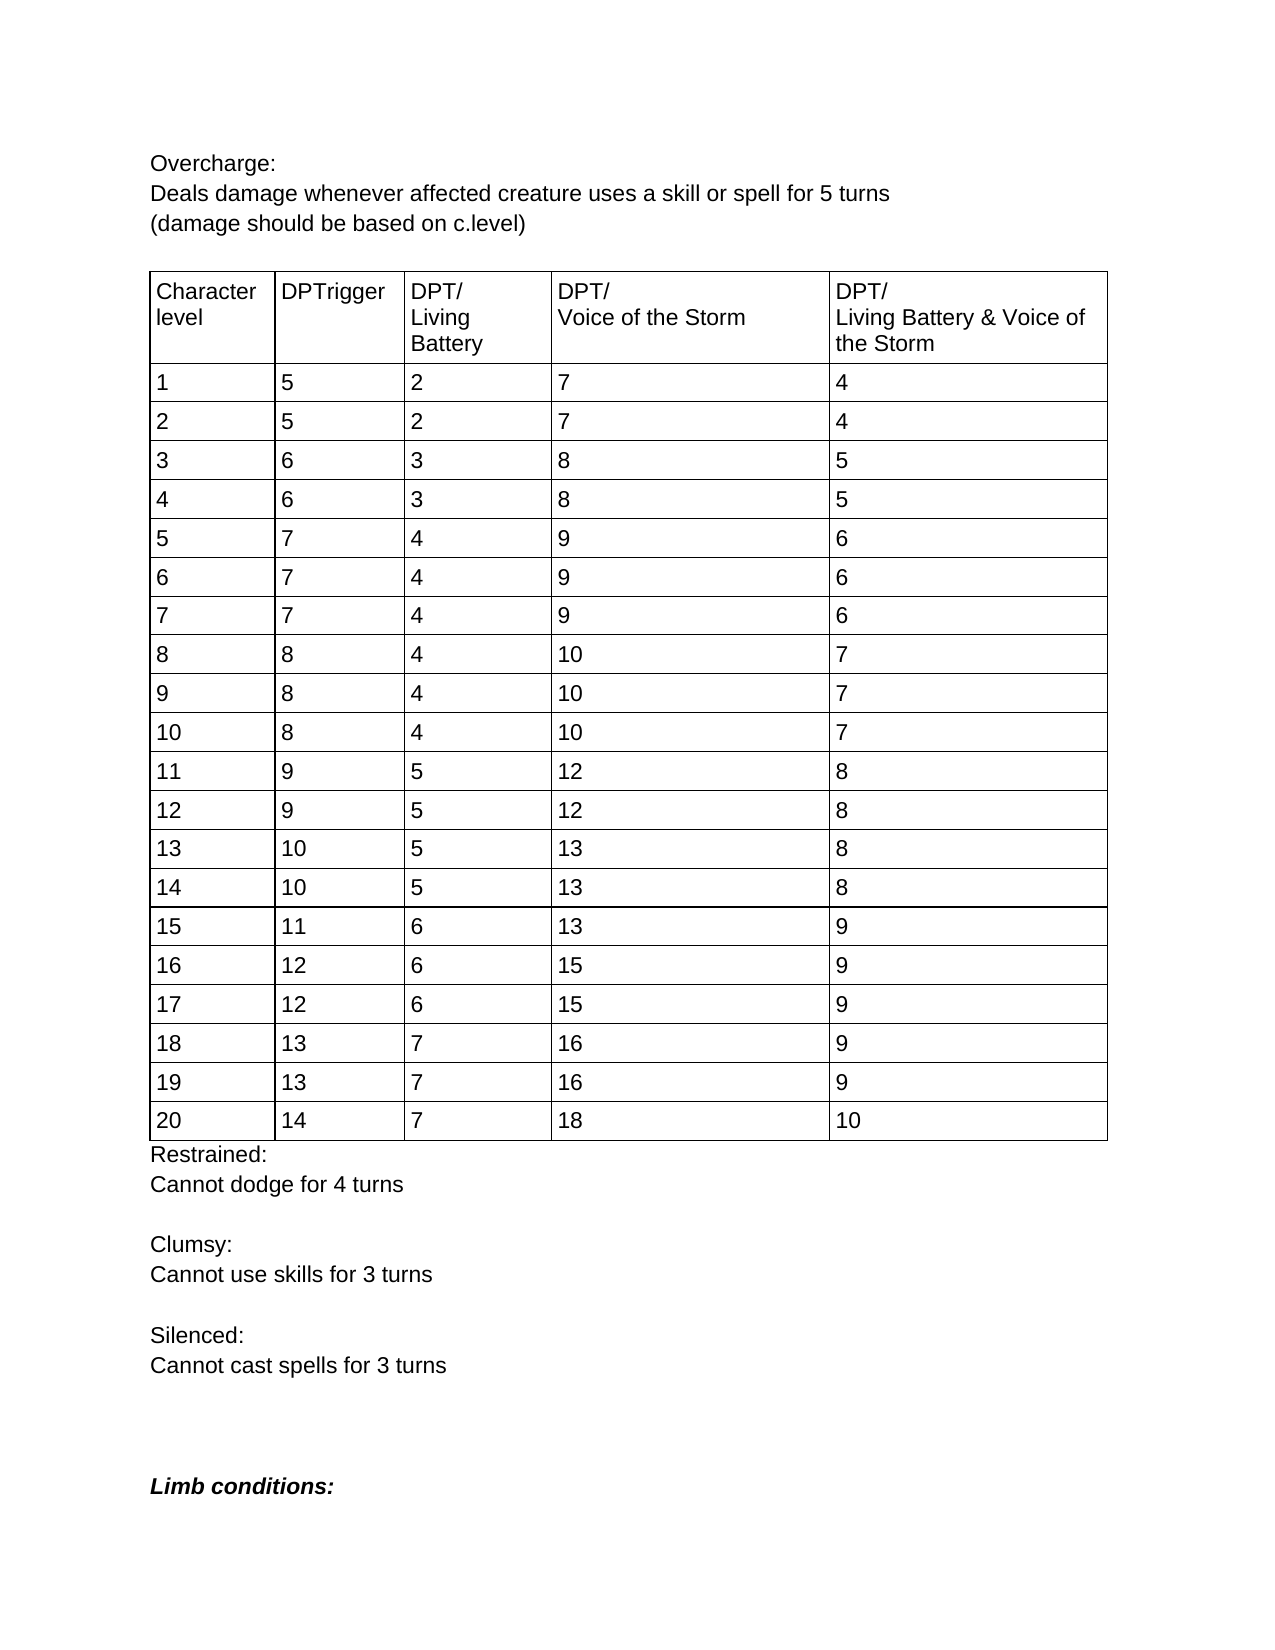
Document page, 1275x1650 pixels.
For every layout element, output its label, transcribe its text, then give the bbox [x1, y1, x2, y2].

table_cell 8 [830, 791, 1107, 829]
table_cell 13 [276, 1063, 404, 1101]
table_cell 7 [405, 1102, 551, 1139]
table_cell 2 [405, 364, 551, 401]
table_cell 14 [151, 869, 274, 906]
table_cell 6 [276, 441, 404, 479]
table_cell 4 [405, 597, 551, 634]
table_cell 3 [151, 441, 274, 479]
table_cell 1 [151, 364, 274, 401]
table_cell 12 [276, 946, 404, 984]
table_cell 4 [151, 480, 274, 518]
table_cell 10 [151, 713, 274, 751]
table_cell 6 [405, 985, 551, 1023]
table_cell 13 [552, 869, 829, 906]
table_cell 18 [552, 1102, 829, 1139]
table_cell 8 [151, 635, 274, 673]
table_cell 7 [405, 1063, 551, 1101]
table_header DPT/ Living Battery & Voice of the Storm [830, 272, 1107, 362]
text Limb conditions: [150, 1473, 1125, 1499]
table_cell 5 [276, 402, 404, 440]
table_cell 7 [830, 713, 1107, 751]
table_cell 8 [830, 752, 1107, 790]
table_cell 8 [276, 635, 404, 673]
table_cell 2 [151, 402, 274, 440]
table_cell 13 [151, 830, 274, 867]
table_cell 5 [276, 364, 404, 401]
table_cell 7 [276, 597, 404, 634]
table_cell 5 [830, 441, 1107, 479]
table_cell 11 [151, 752, 274, 790]
table_cell 12 [552, 791, 829, 829]
table_cell 13 [276, 1024, 404, 1062]
table_cell 4 [830, 402, 1107, 440]
table_cell 9 [276, 752, 404, 790]
table_cell 4 [405, 519, 551, 557]
table_cell 19 [151, 1063, 274, 1101]
table_cell 4 [405, 674, 551, 712]
table_cell 5 [405, 791, 551, 829]
table_cell 9 [552, 558, 829, 596]
table_cell 16 [552, 1063, 829, 1101]
table_cell 3 [405, 441, 551, 479]
table_cell 9 [552, 597, 829, 634]
table_cell 20 [151, 1102, 274, 1139]
table_cell 4 [405, 713, 551, 751]
table_cell 6 [830, 558, 1107, 596]
table_cell 18 [151, 1024, 274, 1062]
table_cell 5 [151, 519, 274, 557]
table_cell 7 [151, 597, 274, 634]
table_cell 17 [151, 985, 274, 1023]
table_cell 10 [552, 635, 829, 673]
table_header DPTrigger [276, 272, 404, 362]
table_cell 8 [830, 830, 1107, 867]
table_cell 8 [830, 869, 1107, 906]
table_cell 5 [830, 480, 1107, 518]
table_header DPT/ Living Battery [405, 272, 551, 362]
table_header Character level [151, 272, 274, 362]
table_cell 15 [552, 985, 829, 1023]
table_cell 6 [405, 908, 551, 945]
table_cell 10 [276, 869, 404, 906]
table_cell 4 [405, 635, 551, 673]
table_header DPT/ Voice of the Storm [552, 272, 829, 362]
table_cell 7 [276, 558, 404, 596]
table_cell 5 [405, 869, 551, 906]
table_cell 7 [830, 635, 1107, 673]
table_cell 12 [276, 985, 404, 1023]
table_cell 2 [405, 402, 551, 440]
table_cell 13 [552, 830, 829, 867]
table_cell 12 [151, 791, 274, 829]
table_cell 9 [830, 985, 1107, 1023]
table_cell 6 [830, 597, 1107, 634]
table_cell 12 [552, 752, 829, 790]
table_cell 16 [151, 946, 274, 984]
table_cell 6 [276, 480, 404, 518]
table_cell 7 [830, 674, 1107, 712]
table_cell 9 [830, 908, 1107, 945]
table_cell 8 [276, 713, 404, 751]
table_cell 7 [276, 519, 404, 557]
table_cell 9 [830, 1024, 1107, 1062]
table_cell 4 [405, 558, 551, 596]
table_cell 6 [151, 558, 274, 596]
table_cell 10 [276, 830, 404, 867]
table_cell 10 [830, 1102, 1107, 1139]
table_cell 8 [276, 674, 404, 712]
table_cell 6 [830, 519, 1107, 557]
text Overcharge: Deals damage whenever affected creature uses a skill or spell for 5 turns (damage should be based on c.level) [150, 150, 1125, 267]
table_cell 3 [405, 480, 551, 518]
table_cell 9 [830, 1063, 1107, 1101]
table_cell 10 [552, 674, 829, 712]
table_cell 11 [276, 908, 404, 945]
table_cell 14 [276, 1102, 404, 1139]
table_cell 9 [552, 519, 829, 557]
text Restrained: Cannot dodge for 4 turns Clumsy: Cannot use skills for 3 turns Silenced: Cannot cast spells for 3 turns [150, 1141, 1125, 1439]
table_cell 15 [151, 908, 274, 945]
table_cell 6 [405, 946, 551, 984]
table_cell 7 [552, 364, 829, 401]
table_cell 7 [552, 402, 829, 440]
table_cell 8 [552, 441, 829, 479]
table_cell 9 [830, 946, 1107, 984]
table_cell 9 [276, 791, 404, 829]
table_cell 8 [552, 480, 829, 518]
table_cell 5 [405, 752, 551, 790]
table_cell 13 [552, 908, 829, 945]
table_cell 16 [552, 1024, 829, 1062]
table_cell 10 [552, 713, 829, 751]
table_cell 4 [830, 364, 1107, 401]
table_cell 5 [405, 830, 551, 867]
table_cell 9 [151, 674, 274, 712]
table_cell 7 [405, 1024, 551, 1062]
table_cell 15 [552, 946, 829, 984]
